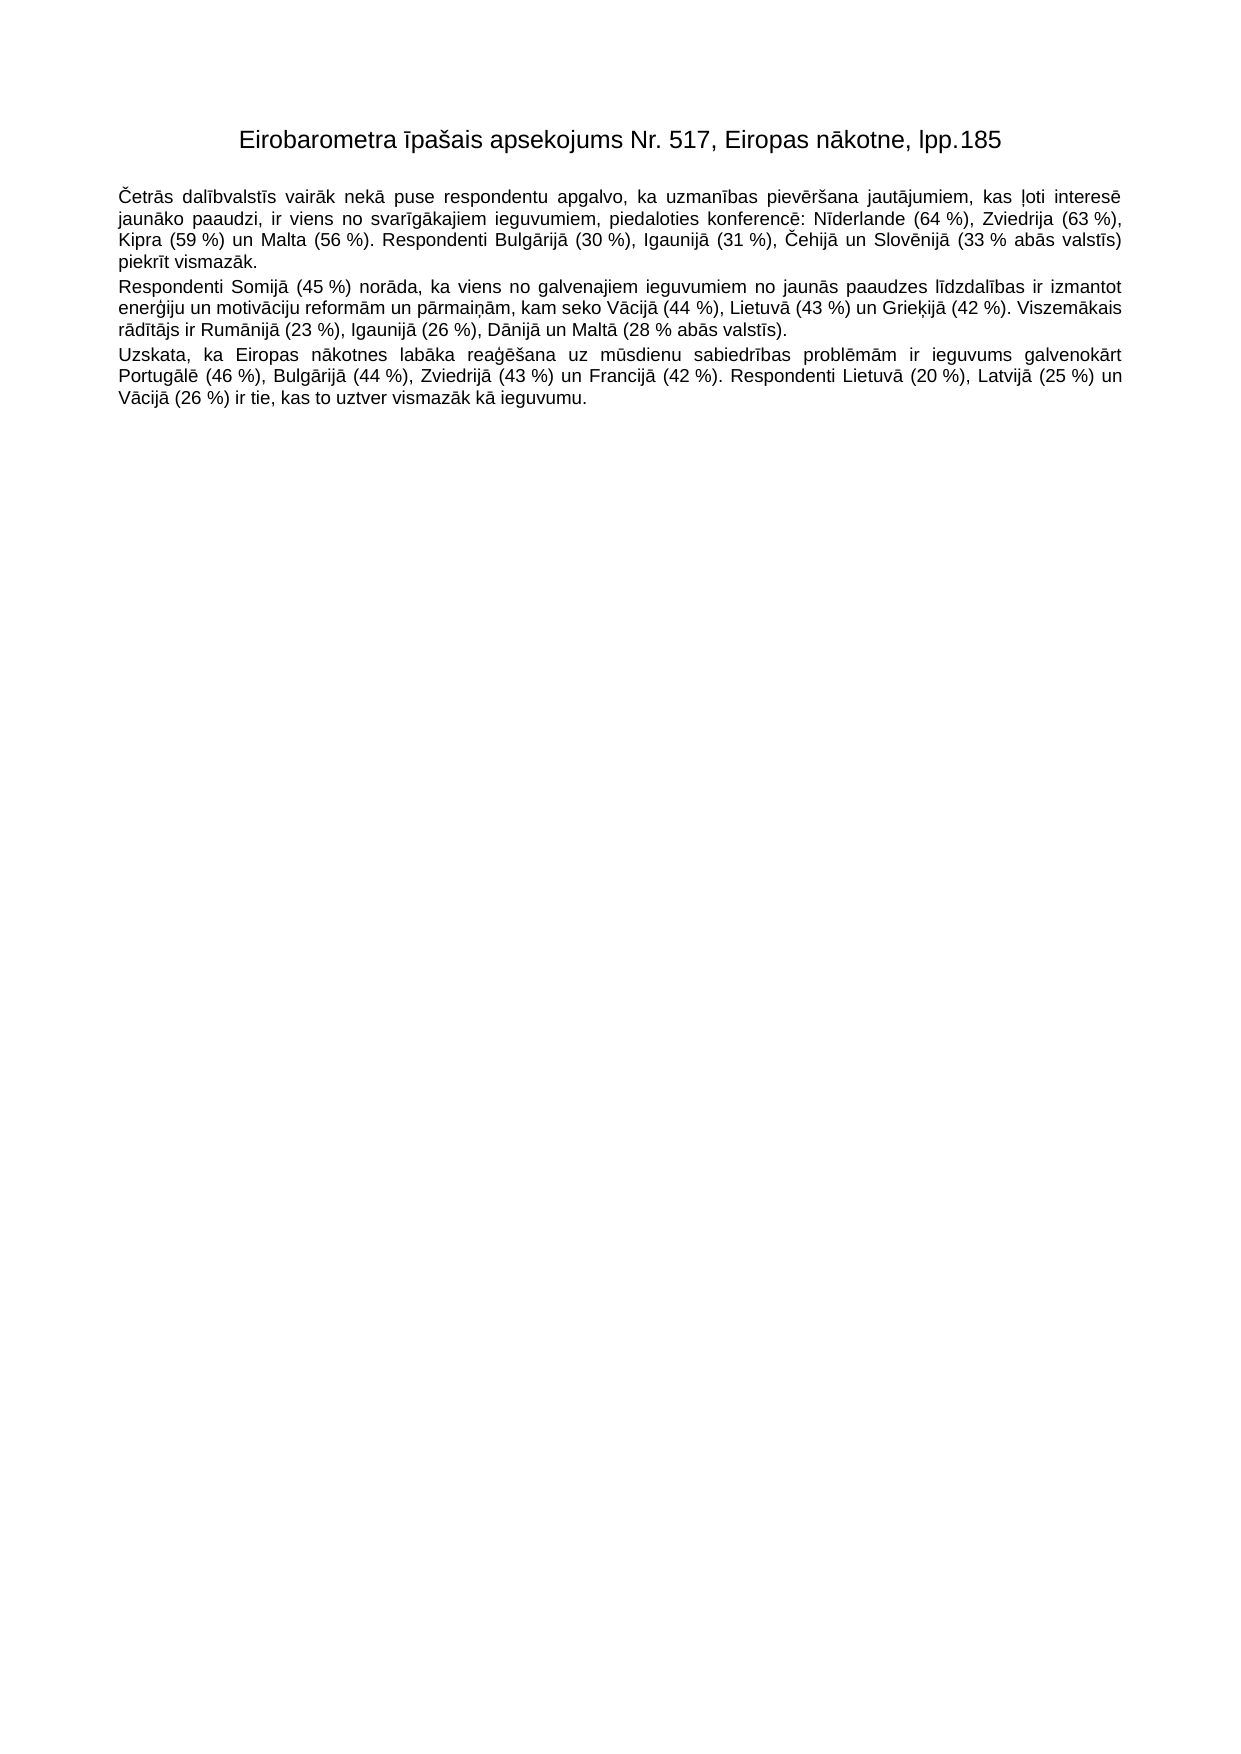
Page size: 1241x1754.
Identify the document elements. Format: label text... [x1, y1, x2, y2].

text Uzskata, ka Eiropas nākotnes labāka reaģēšana uz mūsdienu sabiedrības problēmām ir ieguvums galvenokārt Portugālē (46 %), Bulgārijā (44 %), Zviedrijā (43 %) un Francijā (42 %). Respondenti Lietuvā (20 %), Latvijā (25 %) un Vācijā (26 %) ir tie, kas to uztver vismazāk kā ieguvumu. [118, 343, 1122, 408]
text Respondenti Somijā (45 %) norāda, ka viens no galvenajiem ieguvumiem no jaunās paaudzes līdzdalības ir izmantot enerģiju un motivāciju reformām un pārmaiņām, kam seko Vācijā (44 %), Lietuvā (43 %) un Grieķijā (42 %). Viszemākais rādītājs ir Rumānijā (23 %), Igaunijā (26 %), Dānijā un Maltā (28 % abās valstīs). [118, 276, 1122, 340]
text Četrās dalībvalstīs vairāk nekā puse respondentu apgalvo, ka uzmanības pievēršana jautājumiem, kas ļoti interesē jaunāko paaudzi, ir viens no svarīgākajiem ieguvumiem, piedaloties konferencē: Nīderlande (64 %), Zviedrija (63 %), Kipra (59 %) un Malta (56 %). Respondenti Bulgārijā (30 %), Igaunijā (31 %), Čehijā un Slovēnijā (33 % abās valstīs) piekrīt vismazāk. [118, 186, 1122, 272]
